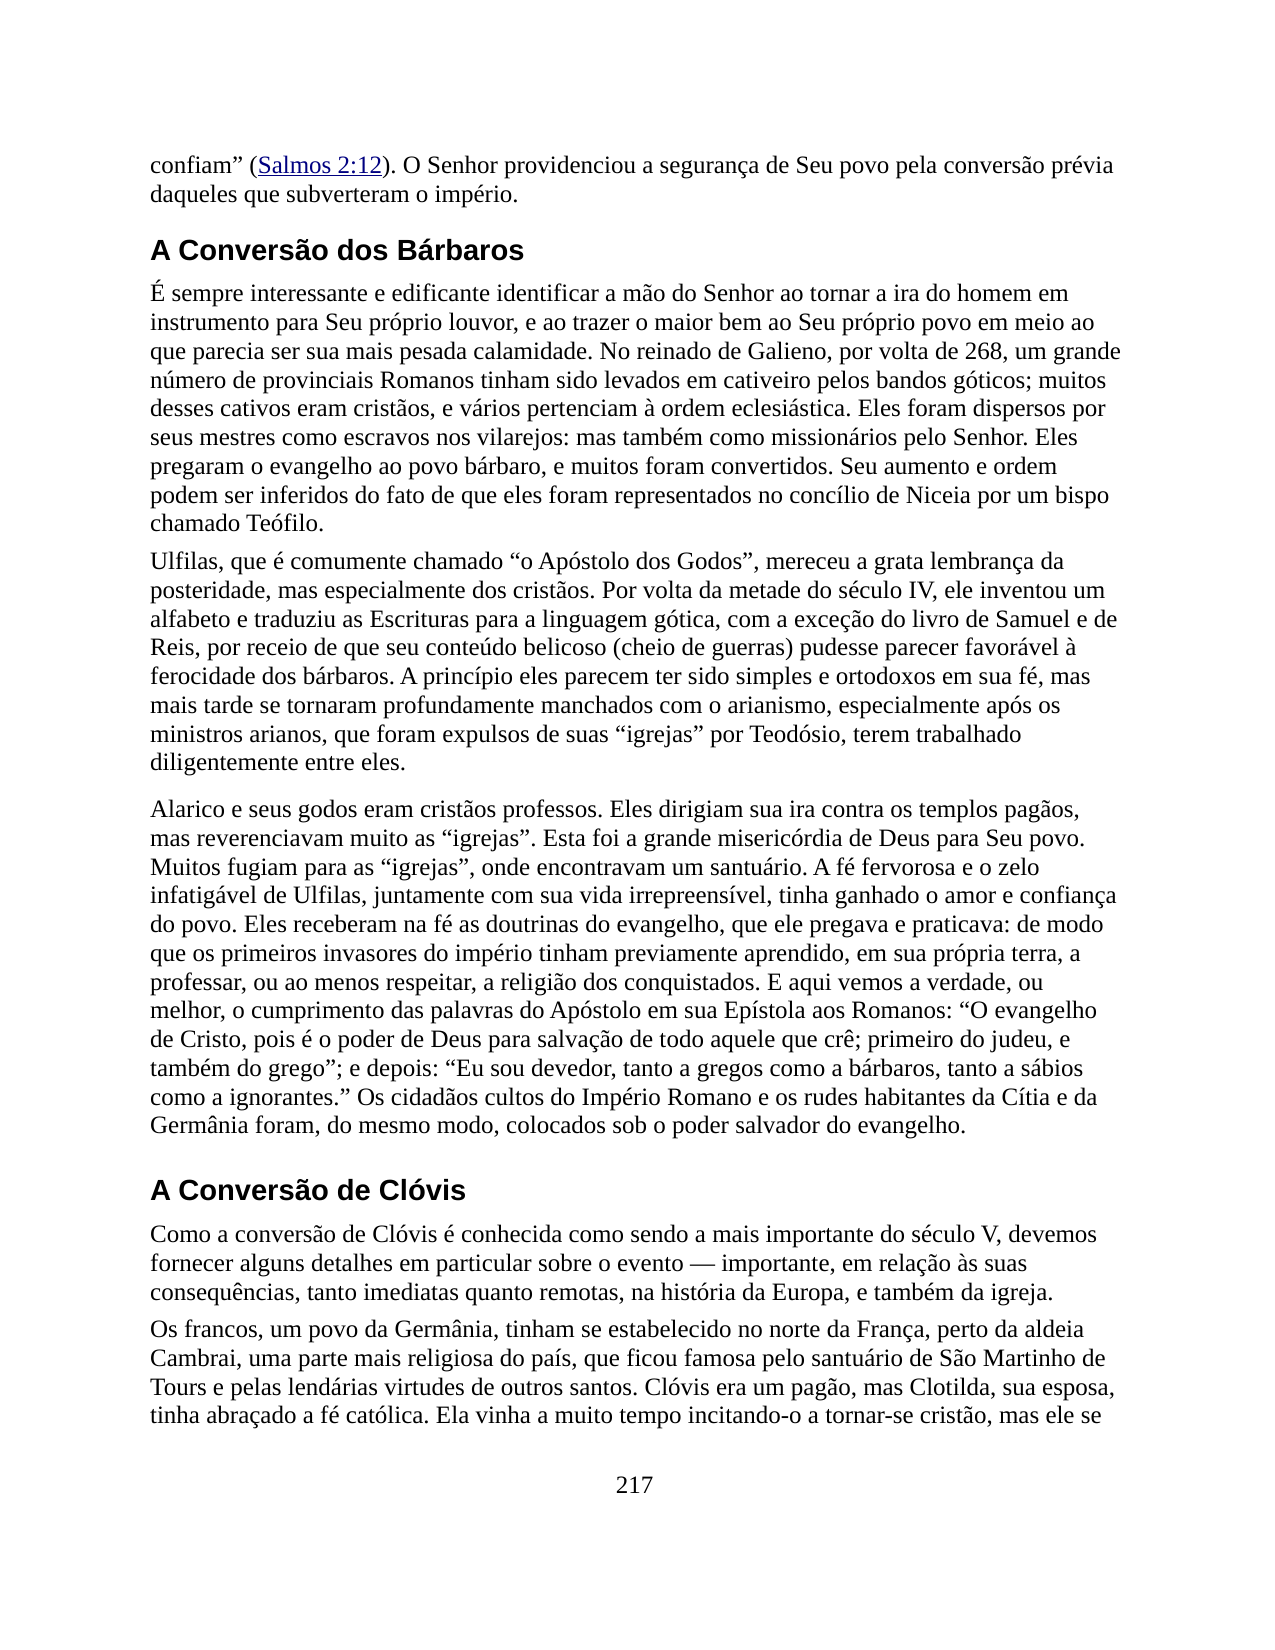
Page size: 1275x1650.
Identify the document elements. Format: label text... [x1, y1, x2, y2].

text Como a conversão de Clóvis é conhecida como sendo a mais importante do século V, devemos fornecer alguns detalhes em particular sobre o evento — importante, em relação às suas consequências, tanto imediatas quanto remotas, na história da Europa, e também da igreja. [150, 1219, 1125, 1305]
text Alarico e seus godos eram cristãos professos. Eles dirigiam sua ira contra os templos pagãos, mas reverenciavam muito as “igrejas”. Esta foi a grande misericórdia de Deus para Seu povo. Muitos fugiam para as “igrejas”, onde encontravam um santuário. A fé fervorosa e o zelo infatigável de Ulfilas, juntamente com sua vida irrepreensível, tinha ganhado o amor e confiança do povo. Eles receberam na fé as doutrinas do evangelho, que ele pregava e praticava: de modo que os primeiros invasores do império tinham previamente aprendido, em sua própria terra, a professar, ou ao menos respeitar, a religião dos conquistados. E aqui vemos a verdade, ou melhor, o cumprimento das palavras do Apóstolo em sua Epístola aos Romanos: “O evangelho de Cristo, pois é o poder de Deus para salvação de todo aquele que crê; primeiro do judeu, e também do grego”; e depois: “Eu sou devedor, tanto a gregos como a bárbaros, tanto a sábios como a ignorantes.” Os cidadãos cultos do Império Romano e os rudes habitantes da Cítia e da Germânia foram, do mesmo modo, colocados sob o poder salvador do evangelho. [150, 794, 1125, 1139]
subtitle A Conversão de Clóvis [150, 1173, 1125, 1207]
text Os francos, um povo da Germânia, tinham se estabelecido no norte da França, perto da aldeia Cambrai, uma parte mais religiosa do país, que ficou famosa pelo santuário de São Martinho de Tours e pelas lendárias virtudes de outros santos. Clóvis era um pagão, mas Clotilda, sua esposa, tinha abraçado a fé católica. Ela vinha a muito tempo incitando-o a tornar-se cristão, mas ele se [150, 1314, 1125, 1429]
text confiam” (Salmos 2:12). O Senhor providenciou a segurança de Seu povo pela conversão prévia daqueles que subverteram o império. [150, 150, 1125, 207]
text Ulfilas, que é comumente chamado “o Apóstolo dos Godos”, mereceu a grata lembrança da posteridade, mas especialmente dos cristãos. Por volta da metade do século IV, ele inventou um alfabeto e traduziu as Escrituras para a linguagem gótica, com a exceção do livro de Samuel e de Reis, por receio de que seu conteúdo belicoso (cheio de guerras) pudesse parecer favorável à ferocidade dos bárbaros. A princípio eles parecem ter sido simples e ortodoxos em sua fé, mas mais tarde se tornaram profundamente manchados com o arianismo, especialmente após os ministros arianos, que foram expulsos de suas “igrejas” por Teodósio, terem trabalhado diligentemente entre eles. [150, 546, 1125, 776]
subtitle A Conversão dos Bárbaros [150, 232, 1125, 266]
text É sempre interessante e edificante identificar a mão do Senhor ao tornar a ira do homem em instrumento para Seu próprio louvor, e ao trazer o maior bem ao Seu próprio povo em meio ao que parecia ser sua mais pesada calamidade. No reinado de Galieno, por volta de 268, um grande número de provinciais Romanos tinham sido levados em cativeiro pelos bandos góticos; muitos desses cativos eram cristãos, e vários pertenciam à ordem eclesiástica. Eles foram dispersos por seus mestres como escravos nos vilarejos: mas também como missionários pelo Senhor. Eles pregaram o evangelho ao povo bárbaro, e muitos foram convertidos. Seu aumento e ordem podem ser inferidos do fato de que eles foram representados no concílio de Niceia por um bispo chamado Teófilo. [150, 278, 1125, 537]
